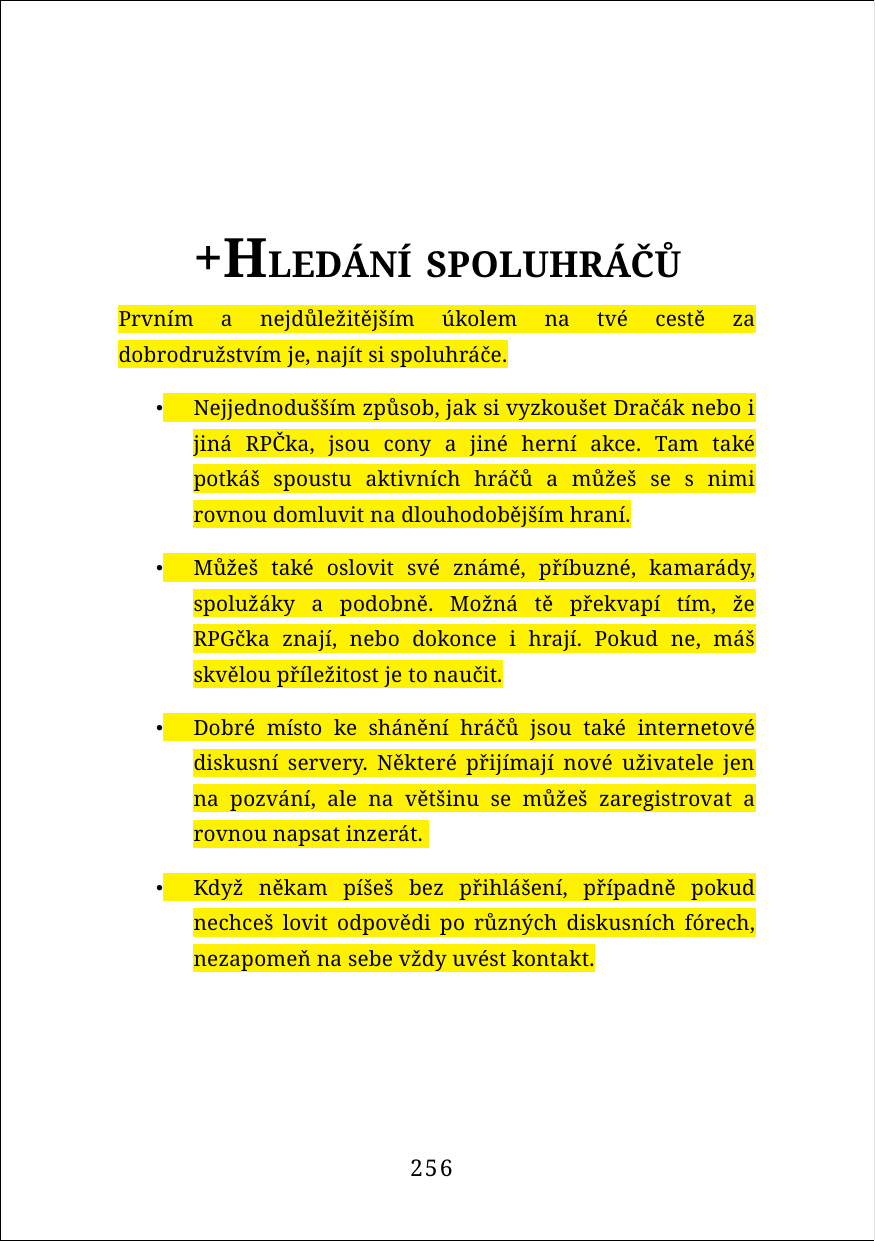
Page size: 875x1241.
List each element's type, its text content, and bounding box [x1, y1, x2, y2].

subtitle +Hledání spoluhráčů [118, 219, 756, 293]
list Dobré místo ke shánění hráčů jsou také internetové diskusní servery. Některé přijímají nové uživatele jen na pozvání, ale na většinu se můžeš zaregistrovat a rovnou napsat inzerát. [156, 713, 756, 848]
list Nejjednodušším způsob, jak si vyzkoušet Dračák nebo i jiná RPČka, jsou cony a jiné herní akce. Tam také potkáš spoustu aktivních hráčů a můžeš se s nimi rovnou domluvit na dlouhodobějším hraní. [156, 393, 756, 528]
text Prvním a nejdůležitějším úkolem na tvé cestě za dobrodružstvím je, najít si spoluhráče. [118, 304, 756, 368]
list Když někam píšeš bez přihlášení, případně pokud nechceš lovit odpovědi po různých diskusních fórech, nezapomeň na sebe vždy uvést kontakt. [156, 873, 756, 972]
list Můžeš také oslovit své známé, příbuzné, kamarády, spolužáky a podobně. Možná tě překvapí tím, že RPGčka znají, nebo dokonce i hrají. Pokud ne, máš skvělou příležitost je to naučit. [156, 553, 756, 688]
